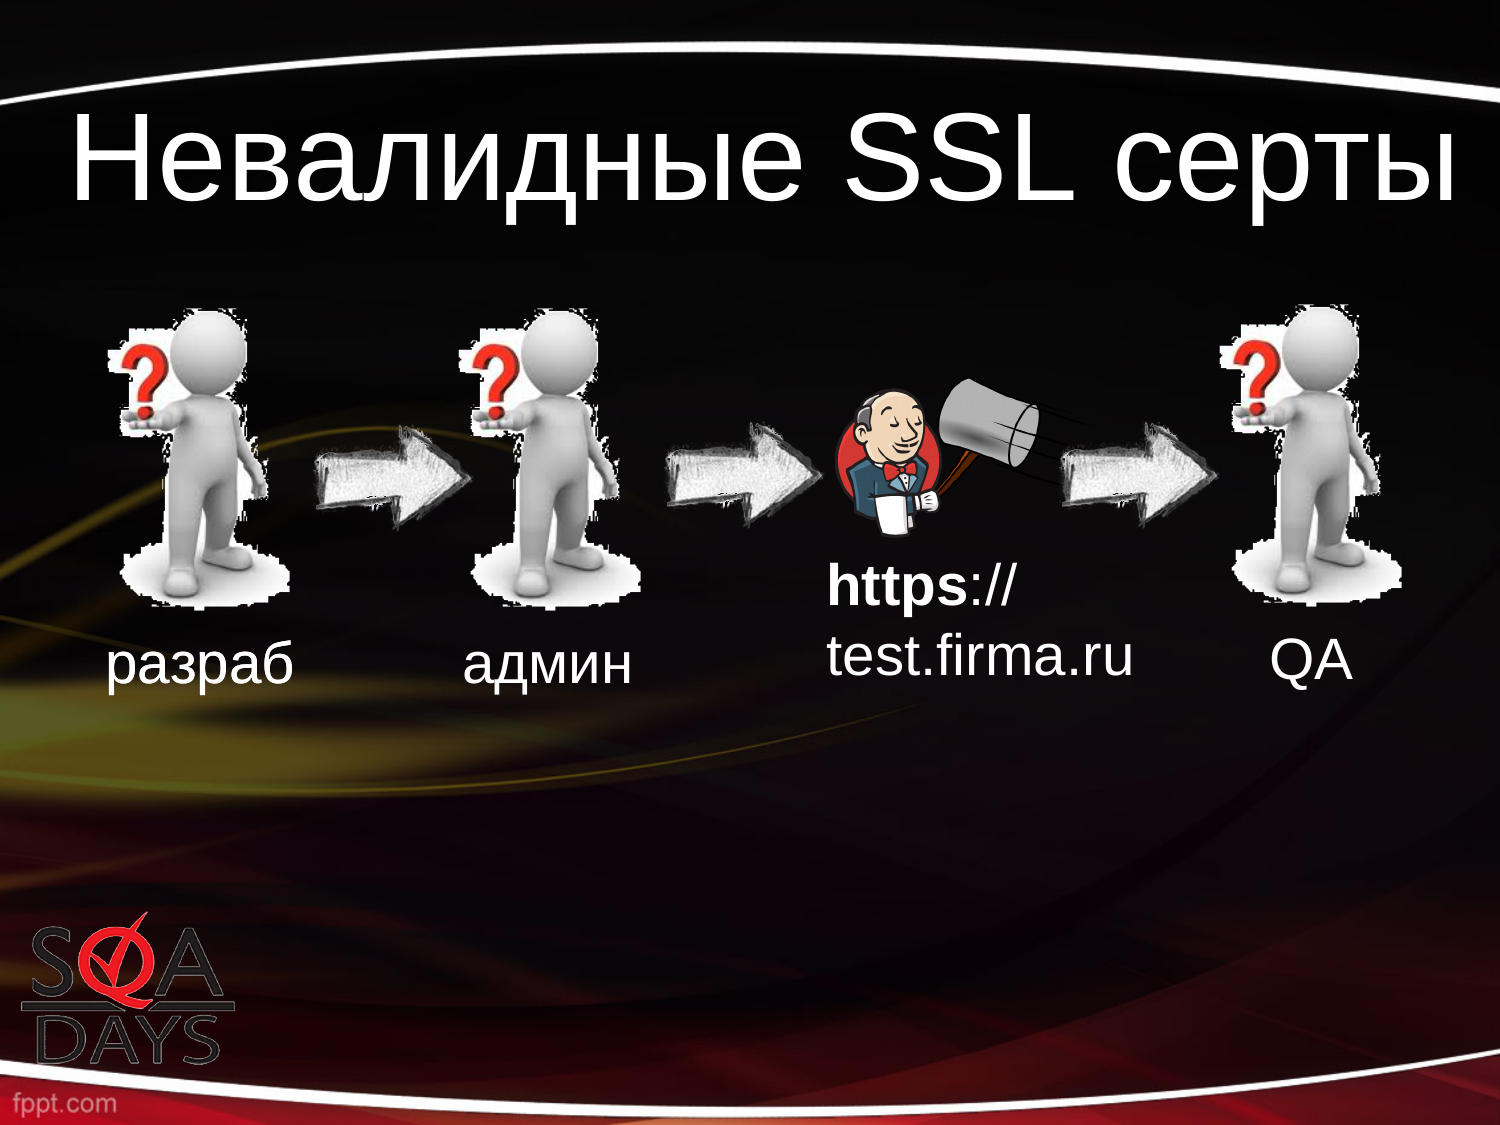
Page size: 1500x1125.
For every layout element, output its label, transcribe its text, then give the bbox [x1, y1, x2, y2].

picture [0, 0, 1500, 1125]
title QA [1219, 592, 1434, 721]
list Невалидные SSL серты [0, 37, 1473, 263]
title https:// test.firma.ru [776, 528, 1167, 706]
title разраб [55, 596, 356, 725]
title админ [411, 596, 712, 725]
